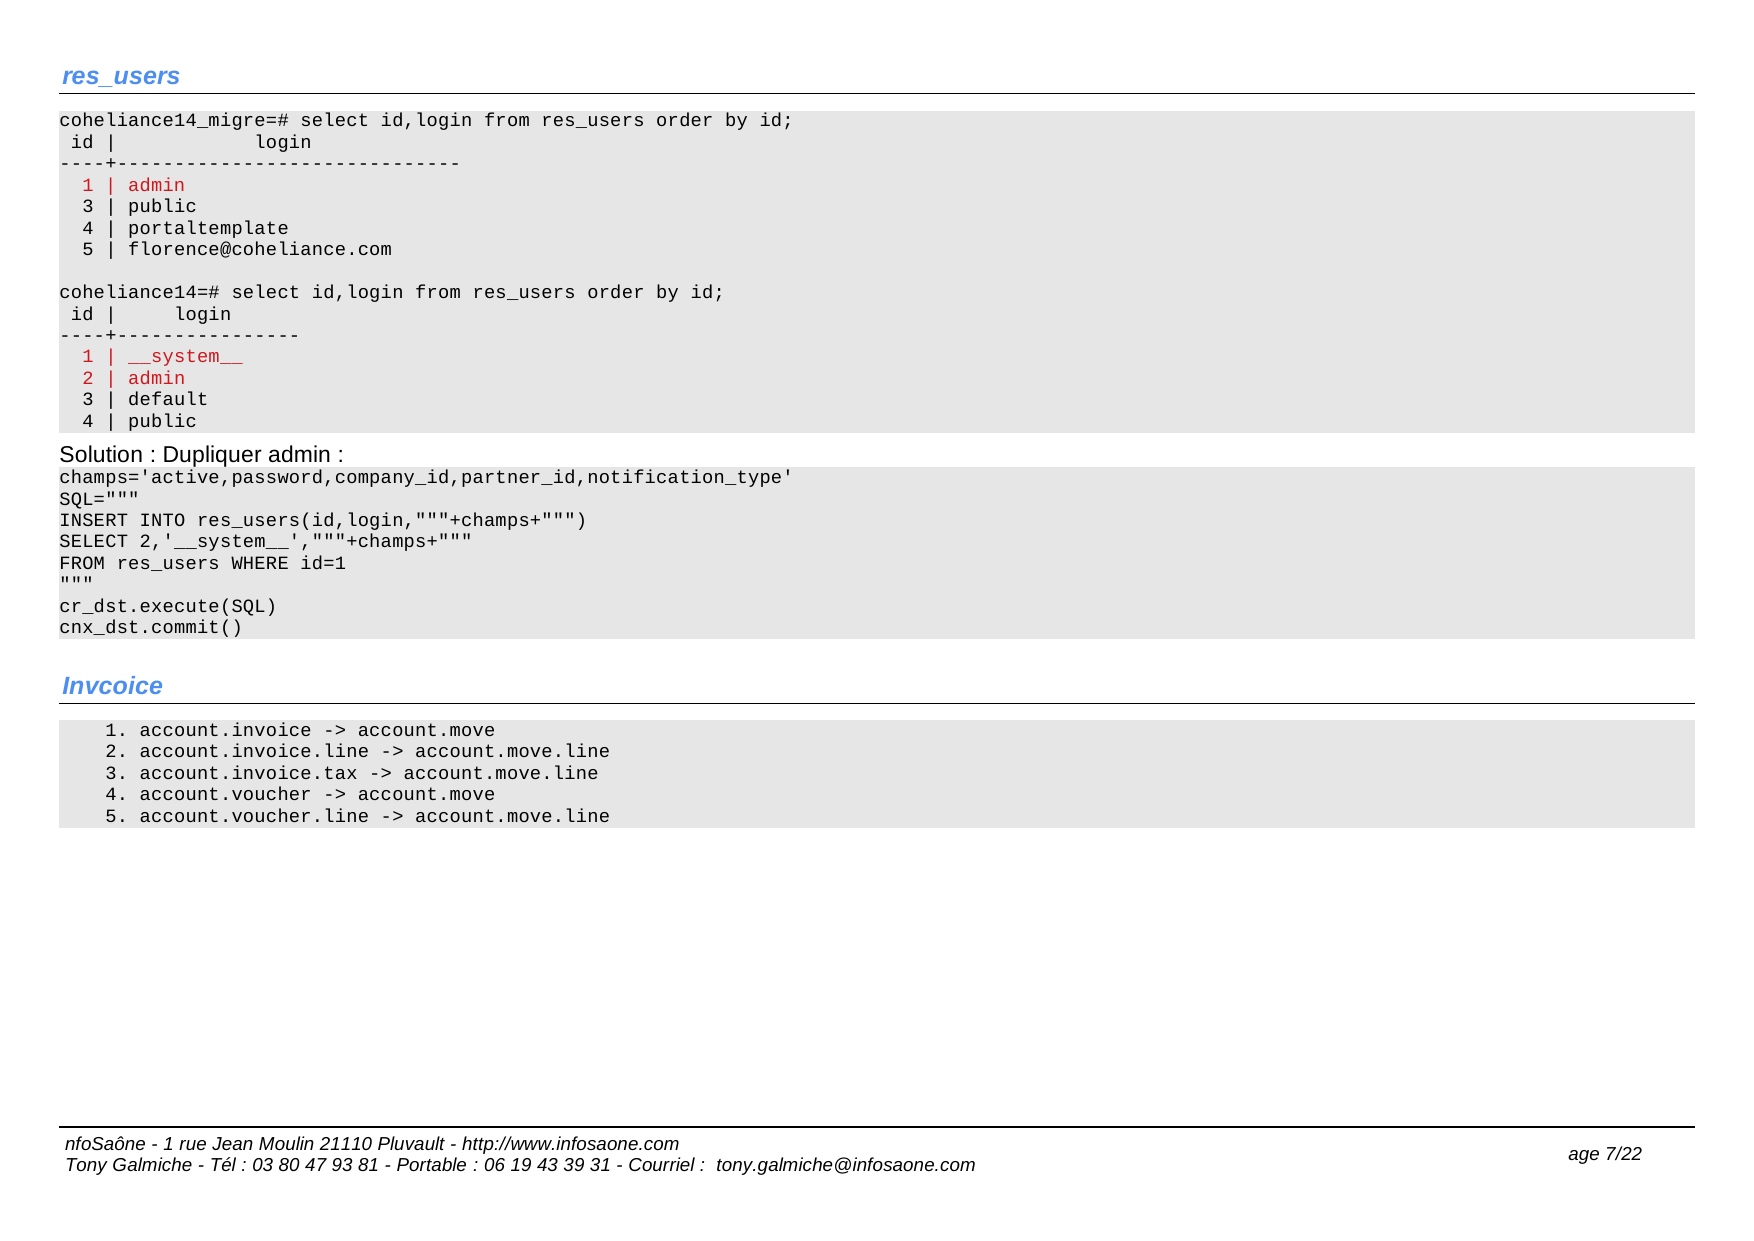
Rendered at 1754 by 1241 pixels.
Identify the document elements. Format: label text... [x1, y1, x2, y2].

text 4 | portaltemplate [59, 218, 1695, 239]
text INSERT INTO res_users(id,login,"""+champs+""") [59, 510, 1695, 532]
text SELECT 2,'__system__',"""+champs+""" [59, 532, 1695, 553]
text 4 | public [59, 411, 1695, 433]
text FROM res_users WHERE id=1 [59, 553, 1695, 575]
text ----+---------------- [59, 325, 1695, 347]
text id | login [59, 304, 1695, 325]
text cnx_dst.commit() [59, 618, 1695, 639]
text 3. account.invoice.tax -> account.move.line [59, 763, 1695, 785]
text 3 | public [59, 197, 1695, 218]
text Solution : Dupliquer admin : [59, 441, 1695, 467]
text champs='active,password,company_id,partner_id,notification_type' [59, 467, 1695, 489]
text 2. account.invoice.line -> account.move.line [59, 742, 1695, 763]
text ----+------------------------------ [59, 154, 1695, 175]
text 1 | __system__ [59, 347, 1695, 368]
text coheliance14_migre=# select id,login from res_users order by id; [59, 111, 1695, 132]
text 1 | admin [59, 175, 1695, 197]
text coheliance14=# select id,login from res_users order by id; [59, 282, 1695, 304]
subtitle Invcoice [59, 669, 1695, 703]
text id | login [59, 132, 1695, 154]
text 5. account.voucher.line -> account.move.line [59, 806, 1695, 828]
subtitle res_users [59, 59, 1695, 93]
text """ [59, 575, 1695, 596]
text 4. account.voucher -> account.move [59, 785, 1695, 806]
text 1. account.invoice -> account.move [59, 720, 1695, 742]
text cr_dst.execute(SQL) [59, 596, 1695, 618]
text 3 | default [59, 390, 1695, 411]
text SQL=""" [59, 489, 1695, 510]
text 2 | admin [59, 368, 1695, 390]
text 5 | florence@coheliance.com [59, 239, 1695, 261]
